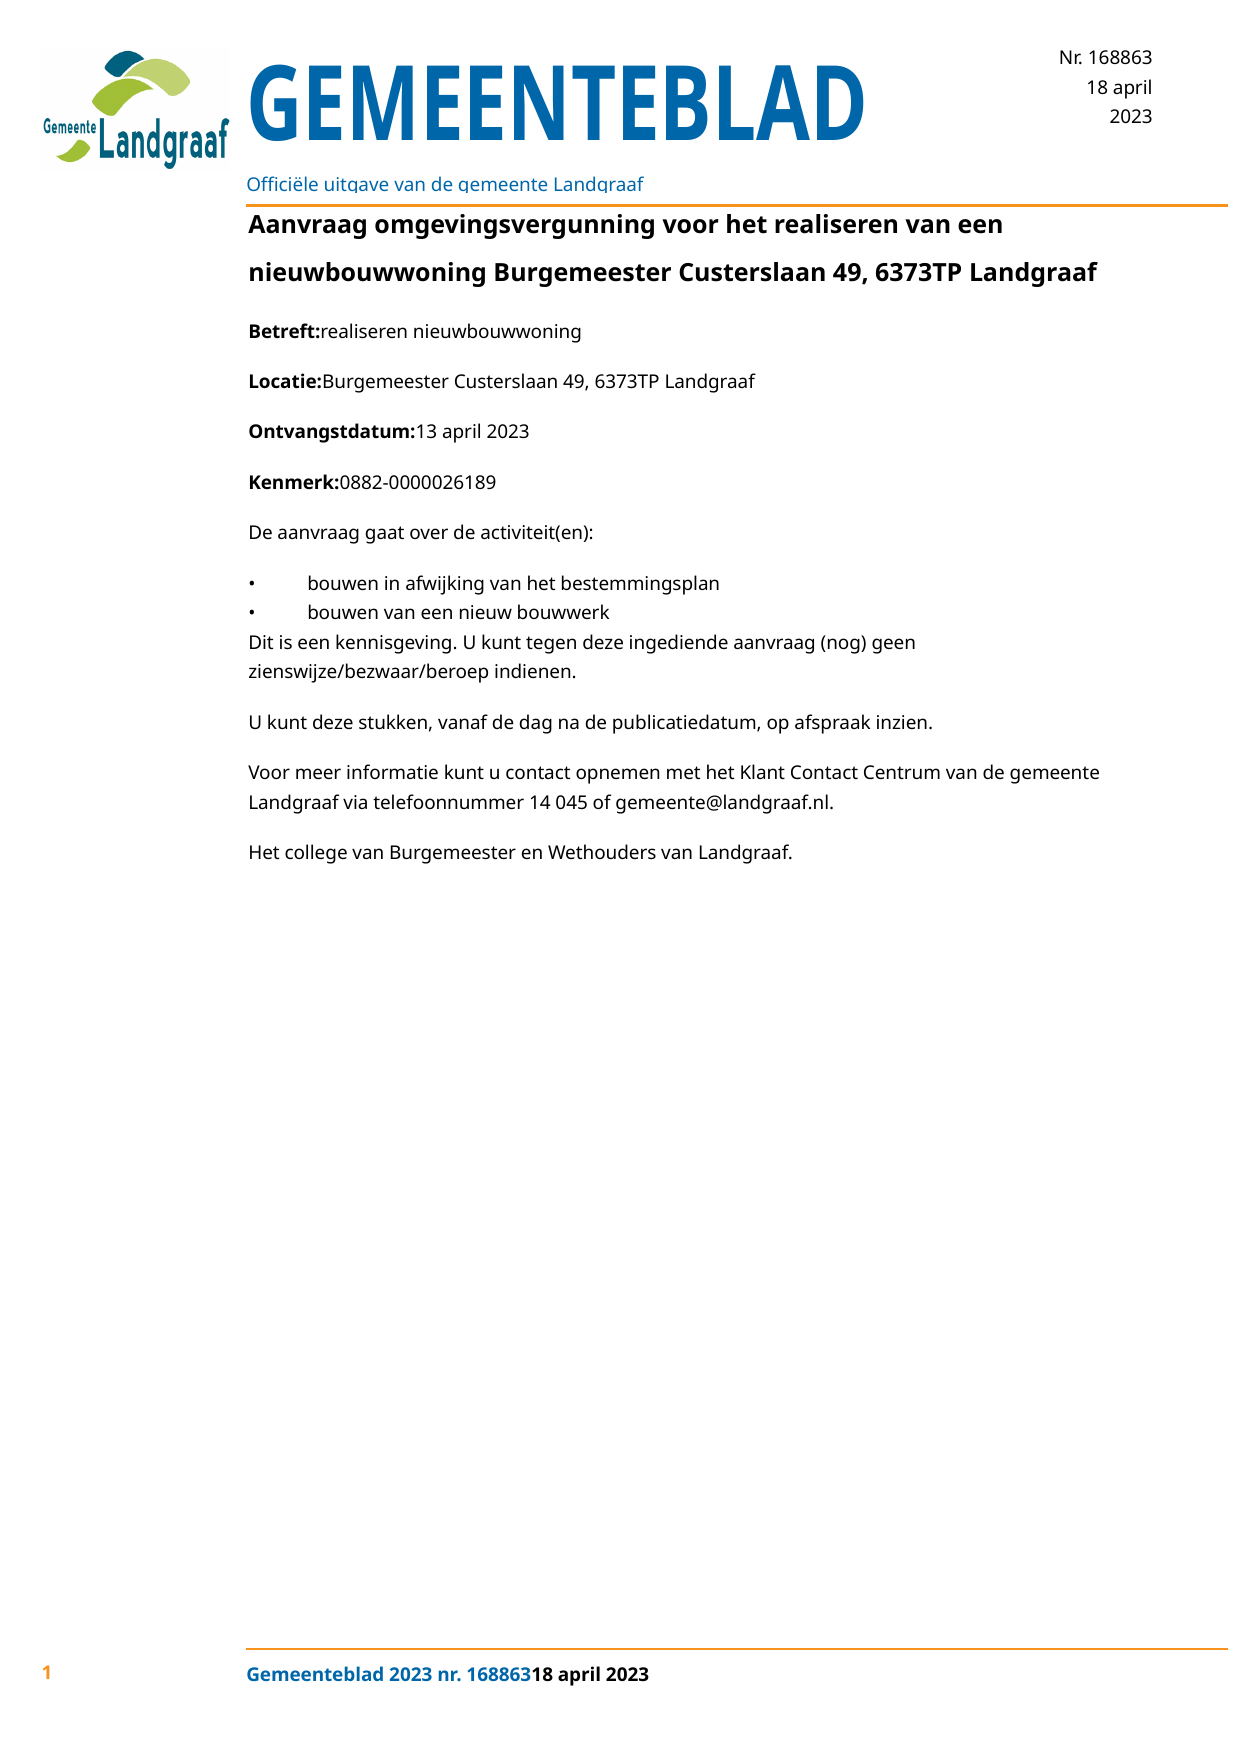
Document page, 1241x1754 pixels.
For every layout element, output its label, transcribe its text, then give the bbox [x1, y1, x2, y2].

text Betreft:realiseren nieuwbouwwoning [248, 318, 1152, 344]
text Het college van Burgemeester en Wethouders van Landgraaf. [248, 839, 1152, 865]
picture [41, 47, 231, 172]
list bouwen van een nieuw bouwwerk [248, 599, 1152, 625]
text Locatie:Burgemeester Custerslaan 49, 6373TP Landgraaf [248, 368, 1152, 394]
text U kunt deze stukken, vanaf de dag na de publicatiedatum, op afspraak inzien. [248, 709, 1152, 735]
list bouwen in afwijking van het bestemmingsplan [248, 570, 1152, 596]
text Ontvangstdatum:13 april 2023 [248, 419, 1152, 444]
text Dit is een kennisgeving. U kunt tegen deze ingediende aanvraag (nog) geen zienswijze/bezwaar/beroep indienen. [248, 629, 1152, 684]
text Voor meer informatie kunt u contact opnemen met het Klant Contact Centrum van de gemeente Landgraaf via telefoonnummer 14 045 of gemeente@landgraaf.nl. [248, 759, 1152, 815]
text Aanvraag omgevingsvergunning voor het realiseren van een nieuwbouwwoning Burgemeester Custerslaan 49, 6373TP Landgraaf [248, 207, 1152, 288]
text Kenmerk:0882-0000026189 [248, 469, 1152, 495]
text De aanvraag gaat over de activiteit(en): [248, 519, 1152, 545]
